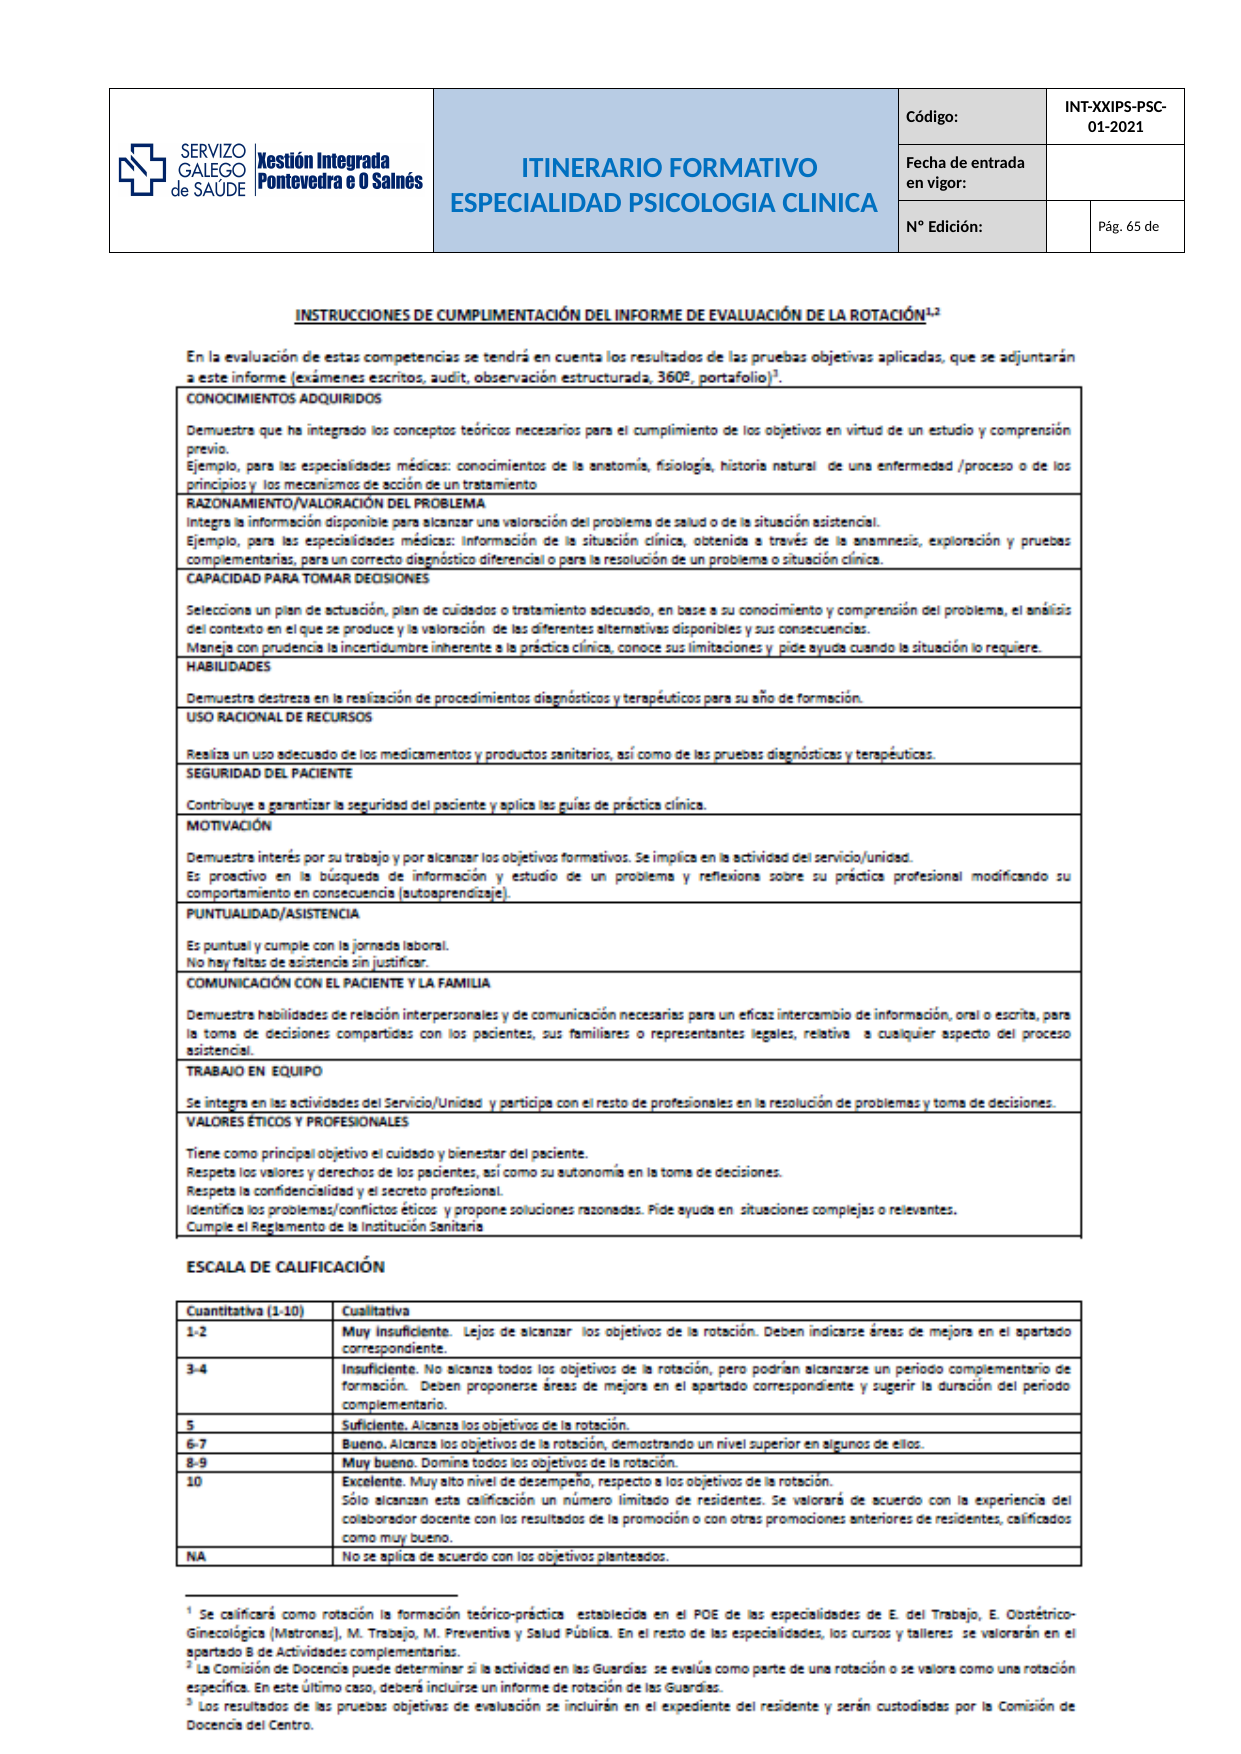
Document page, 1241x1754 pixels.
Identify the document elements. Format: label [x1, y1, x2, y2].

picture [118, 143, 425, 197]
